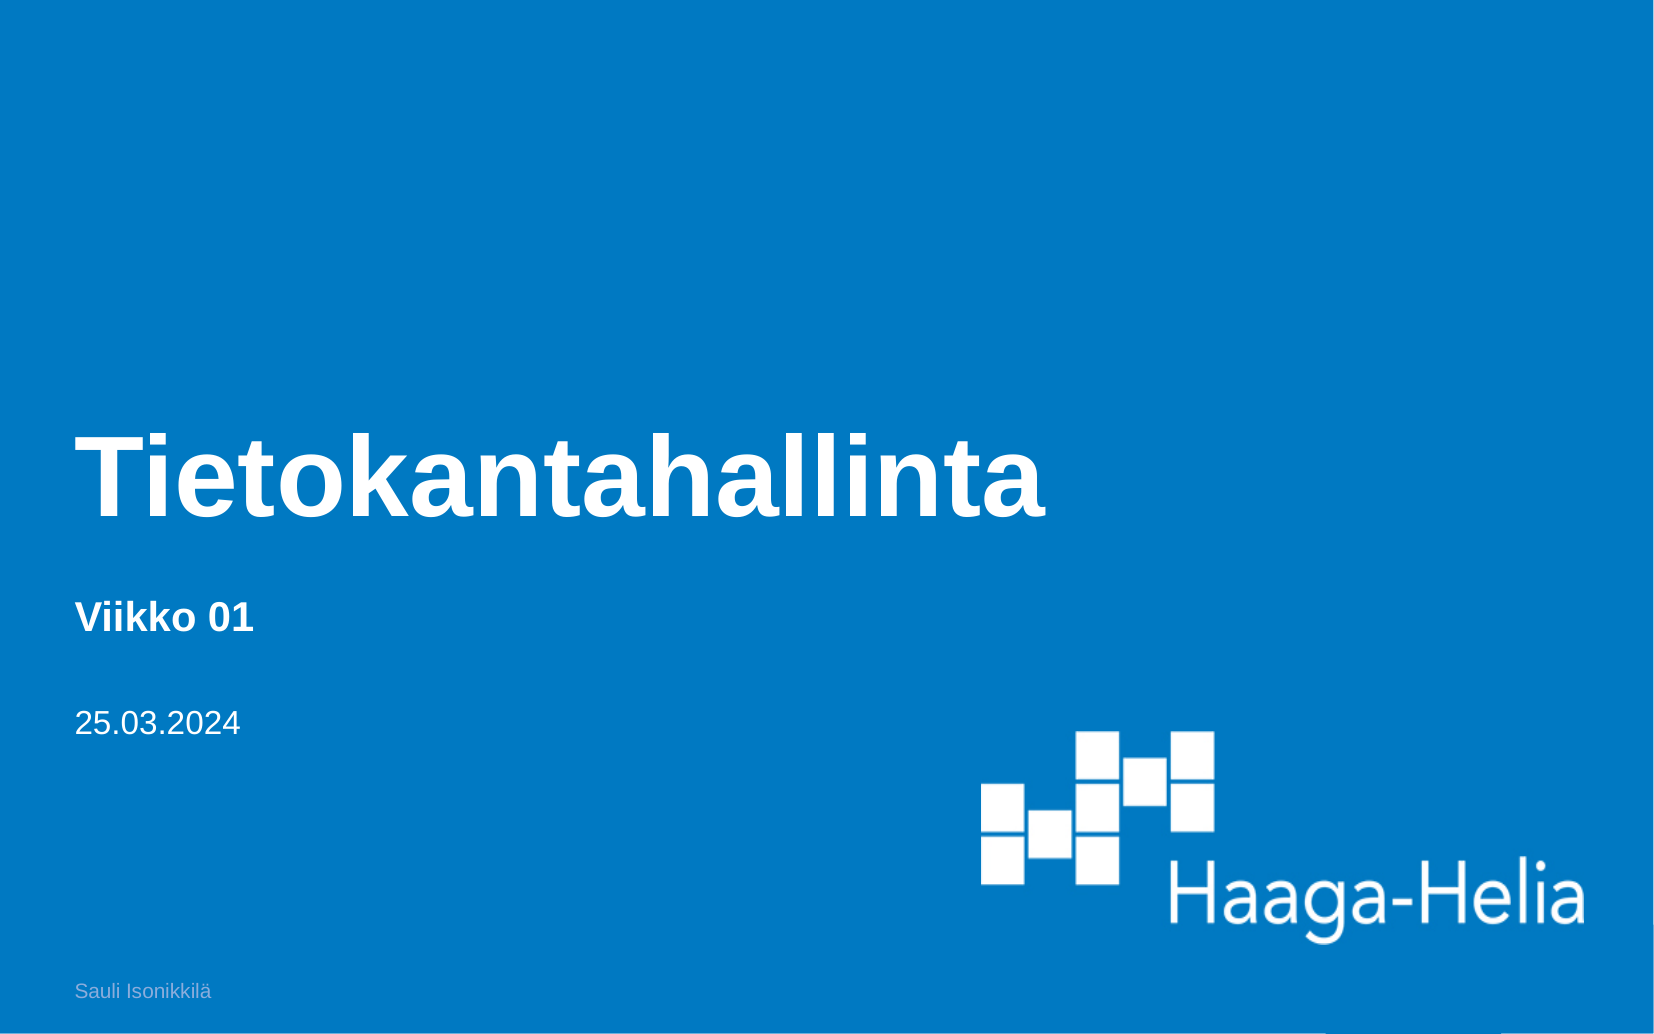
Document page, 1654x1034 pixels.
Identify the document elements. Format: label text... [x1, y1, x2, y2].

picture [981, 731, 1584, 945]
list Viikko 01 [74, 595, 1584, 684]
footer Sauli Isonikkilä [74, 947, 1326, 1003]
title Tietokantahallinta [74, 267, 1584, 540]
slide_number 25.03.2024 [74, 685, 486, 741]
